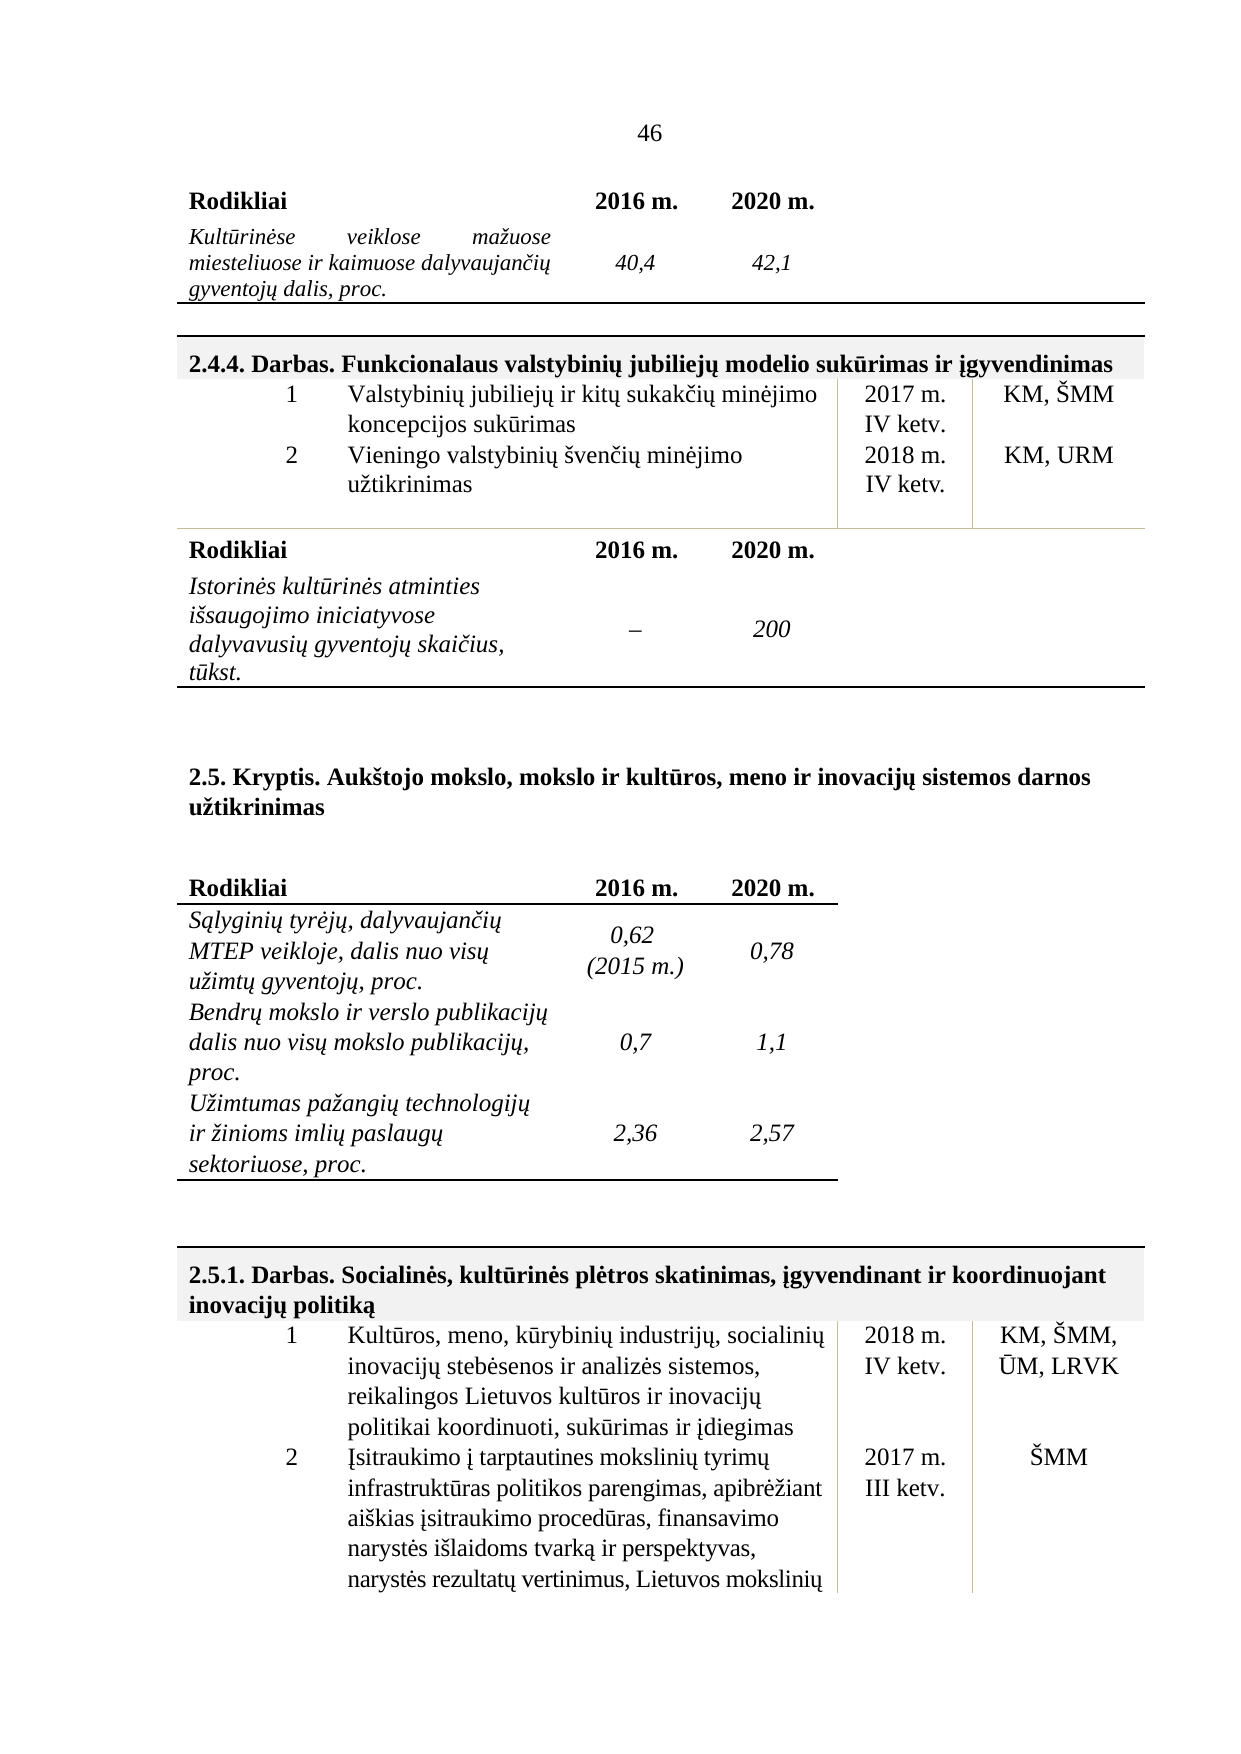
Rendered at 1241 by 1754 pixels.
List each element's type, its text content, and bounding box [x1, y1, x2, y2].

table_cell [973, 903, 1144, 997]
table_cell [838, 997, 973, 1088]
table_cell Valstybinių jubiliejų ir kitų sukakčių minėjimo koncepcijos sukūrimas [336, 379, 837, 440]
table_cell [708, 688, 838, 719]
table_cell [177, 1442, 247, 1593]
table_cell 1,1 [708, 997, 838, 1088]
table_cell [177, 688, 247, 719]
table_cell [500, 529, 564, 571]
table_cell 2020 m. [708, 179, 838, 223]
table_cell [708, 148, 838, 179]
table_cell [973, 1179, 1144, 1246]
table_cell Kultūrinėse veiklose mažuose miesteliuose ir kaimuose dalyvaujančių gyventojų dalis, proc. [177, 223, 564, 302]
table_cell 2 [247, 440, 336, 527]
table_cell [177, 719, 247, 750]
table_cell [838, 571, 973, 686]
table_cell 2016 m. [565, 179, 708, 223]
table_cell 2018 m. IV ketv. [838, 1321, 972, 1442]
table_cell 2.4.4. Darbas. Funkcionalaus valstybinių jubiliejų modelio sukūrimas ir įgyvendinimas [177, 337, 1144, 379]
table_cell Istorinės kultūrinės atminties išsaugojimo iniciatyvose dalyvavusių gyventojų skaičius, tūkst. [177, 571, 564, 686]
table_cell [708, 304, 838, 335]
table_cell [708, 823, 838, 862]
table_cell [838, 529, 973, 571]
table_cell [838, 688, 973, 719]
table_cell Vieningo valstybinių švenčių minėjimo užtikrinimas [336, 440, 837, 527]
table_cell [500, 304, 564, 335]
table_cell [500, 179, 564, 223]
table_cell [838, 719, 973, 750]
table_cell [565, 688, 708, 719]
table_cell [247, 148, 336, 179]
table_cell 2018 m. IV ketv. [838, 440, 972, 527]
table_cell 0,62 (2015 m.) [565, 905, 708, 997]
table_cell 1 [247, 1321, 336, 1442]
table_cell Bendrų mokslo ir verslo publikacijų dalis nuo visų mokslo publikacijų, proc. [177, 997, 564, 1088]
table_cell [973, 148, 1144, 179]
table_cell Kultūros, meno, kūrybinių industrijų, socialinių inovacijų stebėsenos ir analizės sistemos, reikalingos Lietuvos kultūros ir inovacijų politikai koordinuoti, sukūrimas ir įdiegimas [336, 1321, 837, 1442]
table_cell Sąlyginių tyrėjų, dalyvaujančių MTEP veikloje, dalis nuo visų užimtų gyventojų, proc. [177, 905, 564, 997]
table_cell 2016 m. [565, 862, 708, 903]
table_cell [336, 1181, 500, 1246]
table_cell [500, 688, 564, 719]
table_cell [500, 719, 564, 750]
table_cell [336, 148, 500, 179]
table_cell [336, 304, 500, 335]
table_cell [973, 997, 1144, 1088]
table_cell [708, 1181, 838, 1246]
table_cell [973, 719, 1144, 750]
table_cell [565, 823, 708, 862]
table_cell [838, 304, 973, 335]
table_cell 42,1 [708, 223, 838, 302]
table_cell 2020 m. [708, 862, 838, 903]
table_cell [177, 304, 247, 335]
table_cell [973, 823, 1144, 862]
table_cell [838, 179, 973, 223]
table_cell 1 [247, 379, 336, 440]
table_cell 2.5.1. Darbas. Socialinės, kultūrinės plėtros skatinimas, įgyvendinant ir koordinuojant inovacijų politiką [177, 1248, 1144, 1321]
table_cell [336, 862, 500, 903]
table_cell Rodikliai [177, 862, 336, 903]
table_cell [500, 148, 564, 179]
table_cell Įsitraukimo į tarptautines mokslinių tyrimų infrastruktūras politikos parengimas, apibrėžiant aiškias įsitraukimo procedūras, finansavimo narystės išlaidoms tvarką ir perspektyvas, narystės rezultatų vertinimus, Lietuvos mokslinių [336, 1442, 837, 1593]
table_cell 2017 m. IV ketv. [838, 379, 972, 440]
table_cell [838, 148, 973, 179]
table_cell 2,57 [708, 1088, 838, 1179]
table_cell [336, 529, 500, 571]
table_cell Užimtumas pažangių technologijų ir žinioms imlių paslaugų sektoriuose, proc. [177, 1088, 564, 1179]
table_cell 200 [708, 571, 838, 686]
table_cell [838, 862, 973, 903]
table_cell [177, 823, 247, 862]
table_cell [838, 1179, 973, 1246]
table_cell [247, 1181, 336, 1246]
table_cell [565, 148, 708, 179]
table_cell [336, 719, 500, 750]
table_cell [247, 688, 336, 719]
table_cell 2.5. Kryptis. Aukštojo mokslo, mokslo ir kultūros, meno ir inovacijų sistemos darnos užtikrinimas [177, 750, 1144, 823]
table_cell [247, 304, 336, 335]
table_cell 2016 m. [565, 529, 708, 571]
table_cell [247, 719, 336, 750]
table_cell 2 [247, 1442, 336, 1593]
table_cell [838, 1088, 973, 1179]
table_cell [973, 304, 1144, 335]
table_cell [708, 719, 838, 750]
table_cell 0,7 [565, 997, 708, 1088]
table_cell [177, 1321, 247, 1442]
table_cell [838, 223, 973, 302]
table_cell [973, 862, 1144, 903]
table_cell [177, 440, 247, 527]
table_cell [973, 1088, 1144, 1179]
table_cell [973, 688, 1144, 719]
table_cell Rodikliai [177, 529, 336, 571]
table_cell KM, ŠMM, ŪM, LRVK [973, 1321, 1144, 1442]
table_cell 40,4 [565, 223, 708, 302]
table_cell 2,36 [565, 1088, 708, 1179]
table_cell 2017 m. III ketv. [838, 1442, 972, 1593]
table_cell [500, 1181, 564, 1246]
table_cell [336, 688, 500, 719]
table_cell KM, URM [973, 440, 1144, 527]
table_cell [838, 903, 973, 997]
table_cell [177, 148, 247, 179]
table_cell [565, 719, 708, 750]
table_cell [973, 179, 1144, 223]
table_cell [973, 571, 1144, 686]
table_cell [177, 379, 247, 440]
table_cell [565, 1181, 708, 1246]
table_cell [838, 823, 973, 862]
table_cell 0,78 [708, 905, 838, 997]
table_cell – [565, 571, 708, 686]
table_cell [336, 823, 500, 862]
table_cell [973, 529, 1144, 571]
table_cell [177, 1181, 247, 1246]
table_cell [565, 304, 708, 335]
table_cell [336, 179, 500, 223]
table_cell ŠMM [973, 1442, 1144, 1593]
table_cell KM, ŠMM [973, 379, 1144, 440]
table_cell Rodikliai [177, 179, 336, 223]
table_cell [973, 223, 1144, 302]
table_cell [247, 823, 336, 862]
table_cell [500, 862, 564, 903]
table_cell [500, 823, 564, 862]
table_cell 2020 m. [708, 529, 838, 571]
